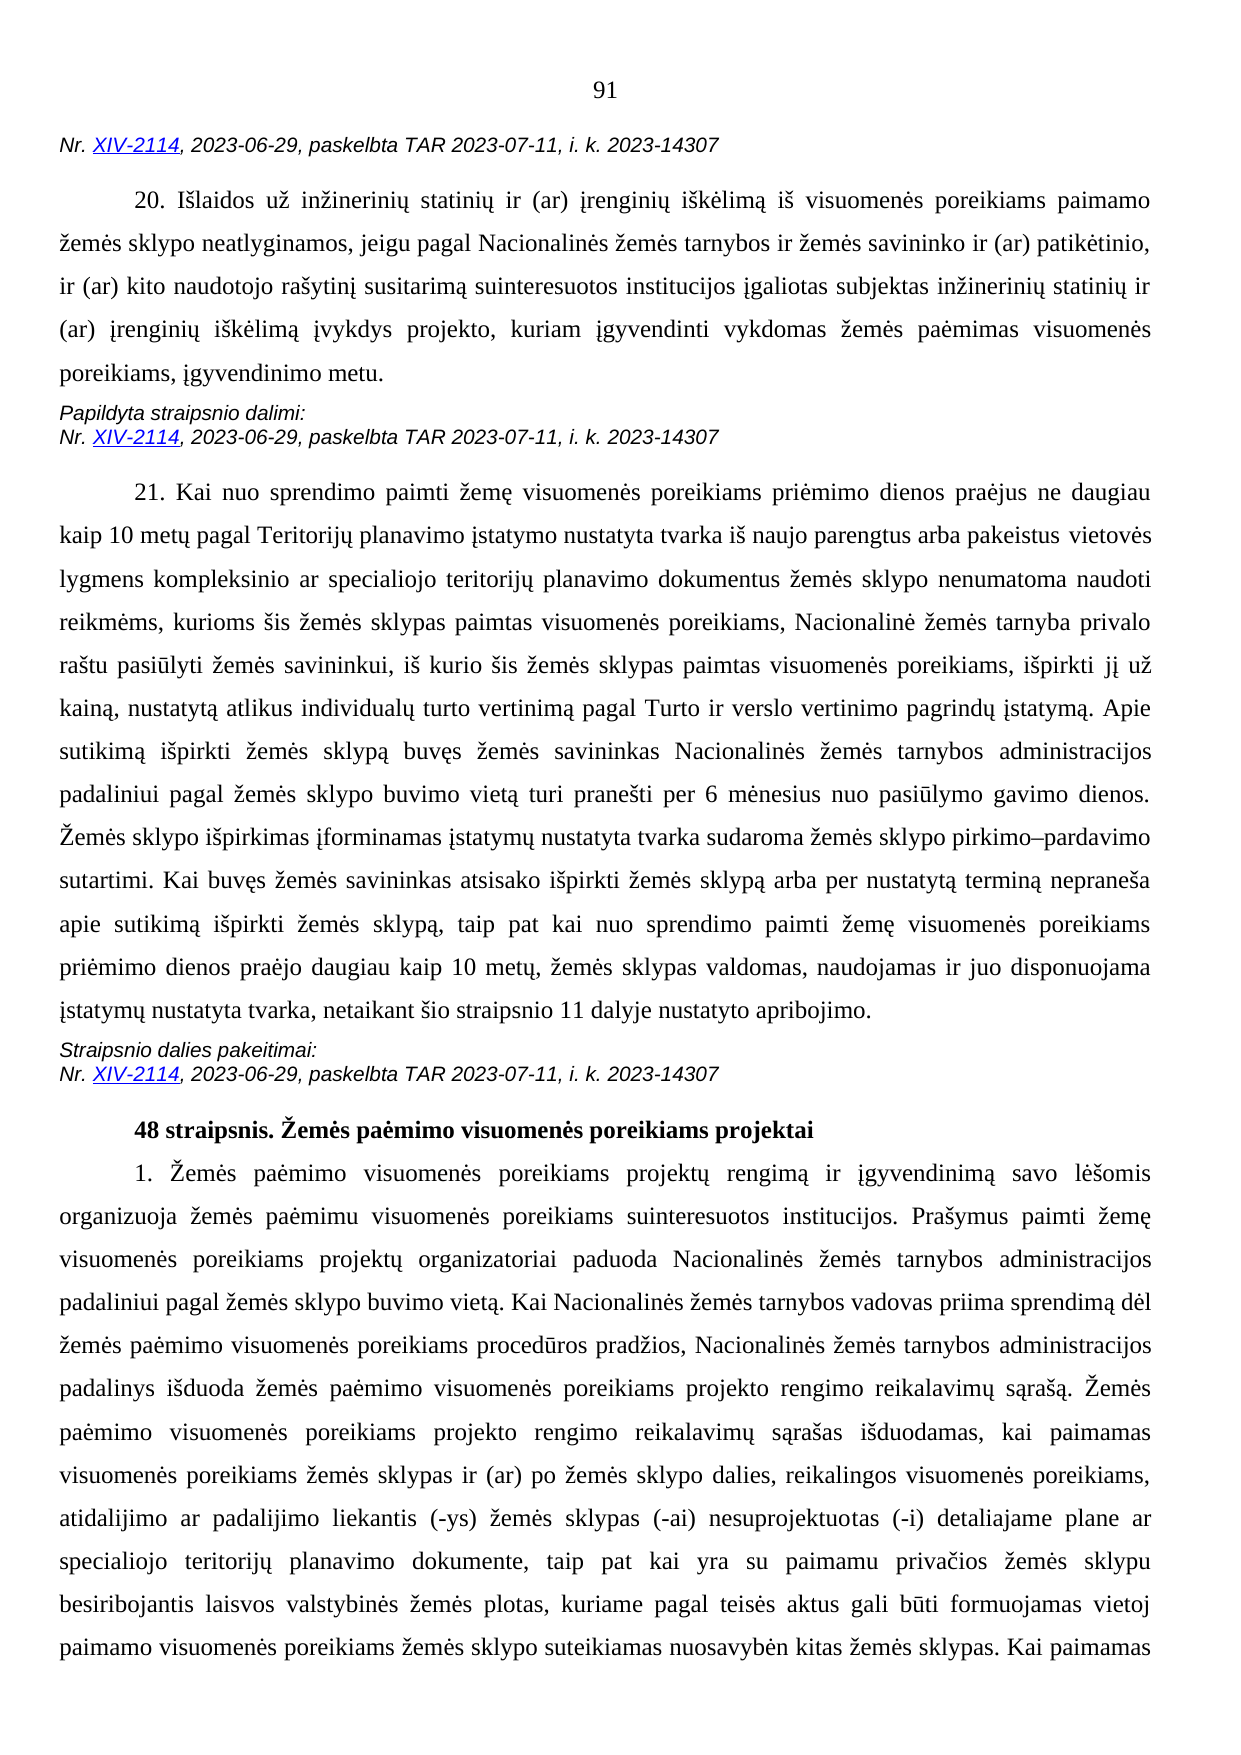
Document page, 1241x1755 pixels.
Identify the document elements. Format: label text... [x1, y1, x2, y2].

text Papildyta straipsnio dalimi: [59, 401, 1152, 425]
text Straipsnio dalies pakeitimai: [59, 1038, 1152, 1062]
text 48 straipsnis. Žemės paėmimo visuomenės poreikiams projektai [59, 1115, 1152, 1143]
text 1. Žemės paėmimo visuomenės poreikiams projektų rengimą ir įgyvendinimą savo lėšomis organizuoja žemės paėmimu visuomenės poreikiams suinteresuotos institucijos. Prašymus paimti žemę visuomenės poreikiams projektų organizatoriai paduoda Nacionalinės žemės tarnybos administracijos padaliniui pagal žemės sklypo buvimo vietą. Kai Nacionalinės žemės tarnybos vadovas priima sprendimą dėl žemės paėmimo visuomenės poreikiams procedūros pradžios, Nacionalinės žemės tarnybos administracijos padalinys išduoda žemės paėmimo visuomenės poreikiams projekto rengimo reikalavimų sąrašą. Žemės paėmimo visuomenės poreikiams projekto rengimo reikalavimų sąrašas išduodamas, kai paimamas visuomenės poreikiams žemės sklypas ir (ar) po žemės sklypo dalies, reikalingos visuomenės poreikiams, atidalijimo ar padalijimo liekantis (-ys) žemės sklypas (-ai) nesuprojektuotas (-i) detaliajame plane ar specialiojo teritorijų planavimo dokumente, taip pat kai yra su paimamu privačios žemės sklypu besiribojantis laisvos valstybinės žemės plotas, kuriame pagal teisės aktus gali būti formuojamas vietoj paimamo visuomenės poreikiams žemės sklypo suteikiamas nuosavybėn kitas žemės sklypas. Kai paimamas [59, 1158, 1152, 1661]
text 21. Kai nuo sprendimo paimti žemę visuomenės poreikiams priėmimo dienos praėjus ne daugiau kaip 10 metų pagal Teritorijų planavimo įstatymo nustatyta tvarka iš naujo parengtus arba pakeistus vietovės lygmens kompleksinio ar specialiojo teritorijų planavimo dokumentus žemės sklypo nenumatoma naudoti reikmėms, kurioms šis žemės sklypas paimtas visuomenės poreikiams, Nacionalinė žemės tarnyba privalo raštu pasiūlyti žemės savininkui, iš kurio šis žemės sklypas paimtas visuomenės poreikiams, išpirkti jį už kainą, nustatytą atlikus individualų turto vertinimą pagal Turto ir verslo vertinimo pagrindų įstatymą. Apie sutikimą išpirkti žemės sklypą buvęs žemės savininkas Nacionalinės žemės tarnybos administracijos padaliniui pagal žemės sklypo buvimo vietą turi pranešti per 6 mėnesius nuo pasiūlymo gavimo dienos. Žemės sklypo išpirkimas įforminamas įstatymų nustatyta tvarka sudaroma žemės sklypo pirkimo–pardavimo sutartimi. Kai buvęs žemės savininkas atsisako išpirkti žemės sklypą arba per nustatytą terminą nepraneša apie sutikimą išpirkti žemės sklypą, taip pat kai nuo sprendimo paimti žemę visuomenės poreikiams priėmimo dienos praėjo daugiau kaip 10 metų, žemės sklypas valdomas, naudojamas ir juo disponuojama įstatymų nustatyta tvarka, netaikant šio straipsnio 11 dalyje nustatyto apribojimo. [59, 477, 1152, 1024]
text Nr. XIV-2114, 2023-06-29, paskelbta TAR 2023-07-11, i. k. 2023-14307 [59, 425, 1152, 449]
text 20. Išlaidos už inžinerinių statinių ir (ar) įrenginių iškėlimą iš visuomenės poreikiams paimamo žemės sklypo neatlyginamos, jeigu pagal Nacionalinės žemės tarnybos ir žemės savininko ir (ar) patikėtinio, ir (ar) kito naudotojo rašytinį susitarimą suinteresuotos institucijos įgaliotas subjektas inžinerinių statinių ir (ar) įrenginių iškėlimą įvykdys projekto, kuriam įgyvendinti vykdomas žemės paėmimas visuomenės poreikiams, įgyvendinimo metu. [59, 185, 1152, 386]
text Nr. XIV-2114, 2023-06-29, paskelbta TAR 2023-07-11, i. k. 2023-14307 [59, 132, 1152, 156]
text Nr. XIV-2114, 2023-06-29, paskelbta TAR 2023-07-11, i. k. 2023-14307 [59, 1062, 1152, 1086]
